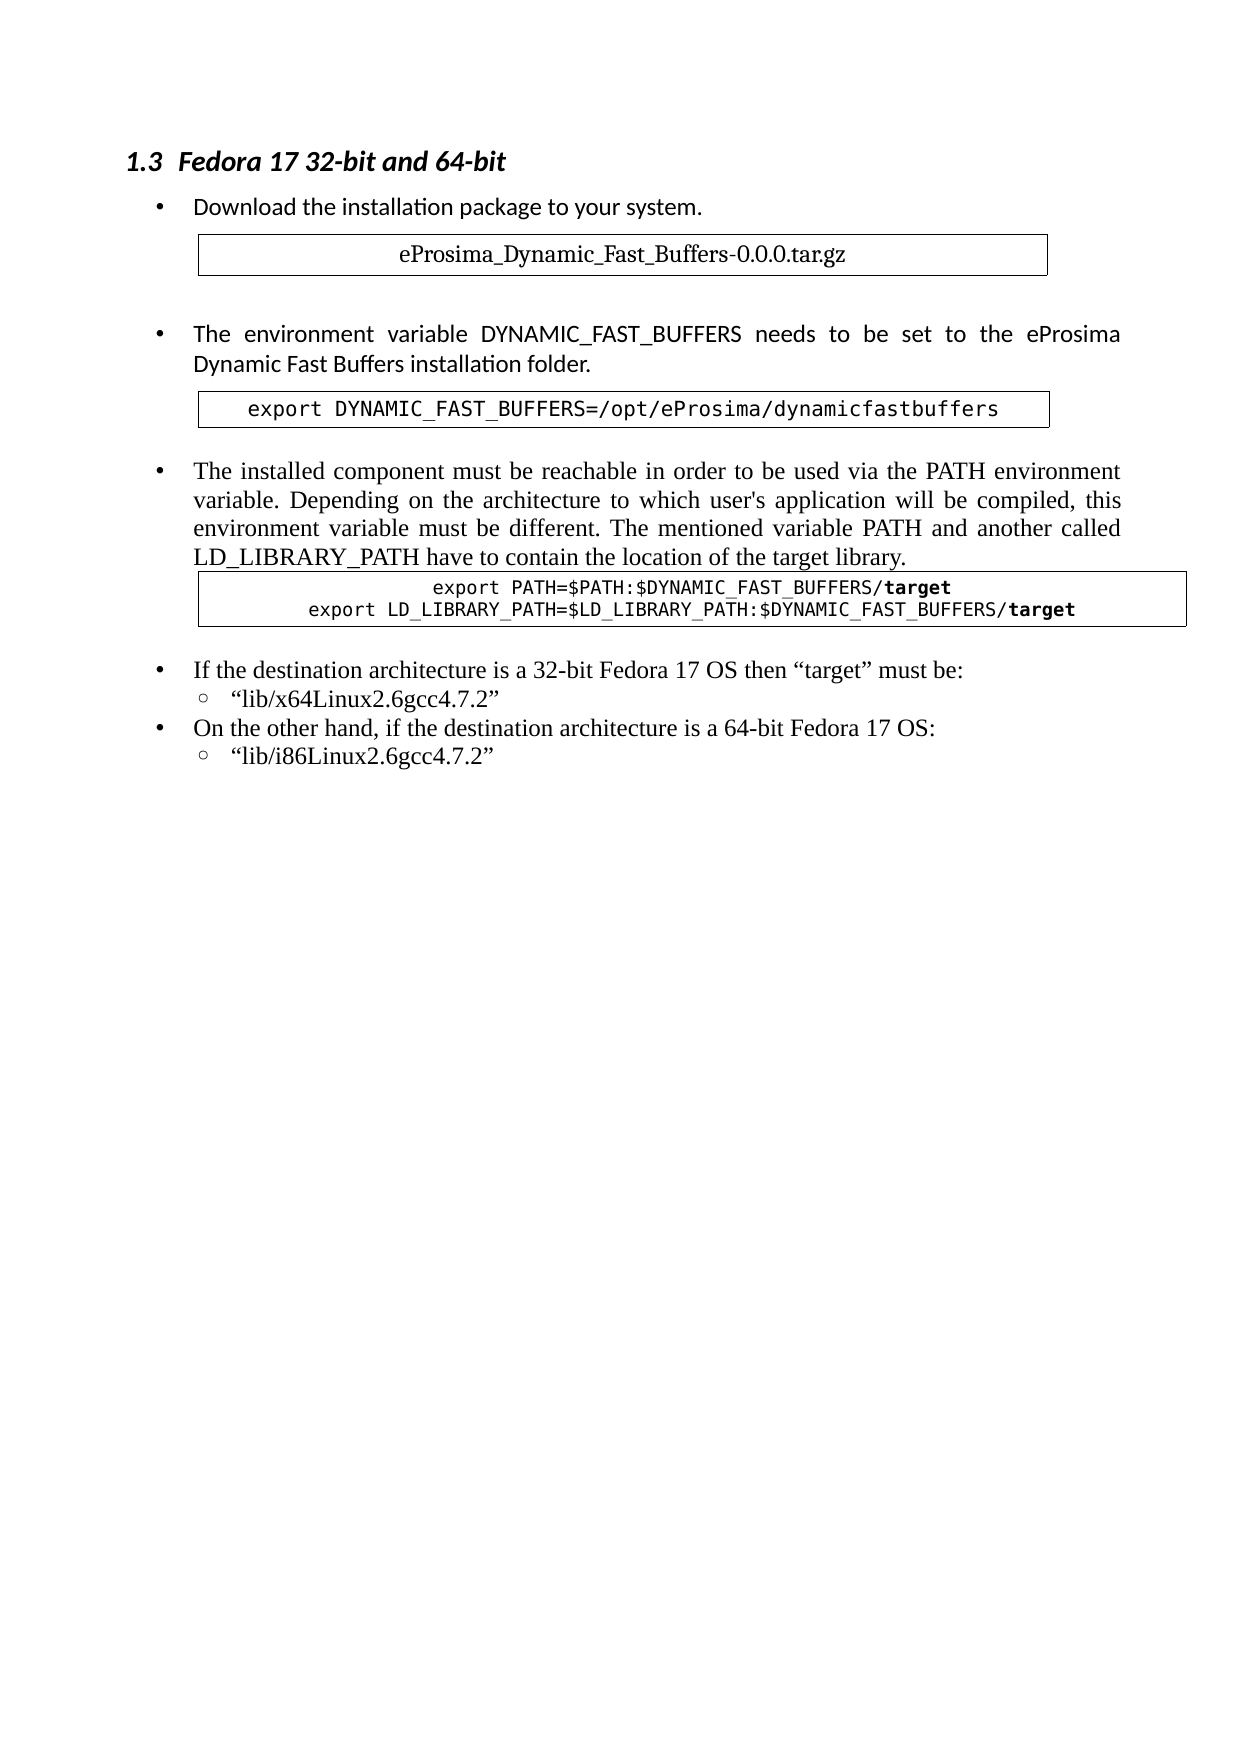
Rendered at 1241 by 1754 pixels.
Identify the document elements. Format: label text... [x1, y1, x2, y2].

table_header export DYNAMIC_FAST_BUFFERS=/opt/eProsima/dynamicfastbuffers [199, 392, 1049, 427]
list The environment variable DYNAMIC_FAST_BUFFERS needs to be set to the eProsima Dynamic Fast Buffers installation folder. [156, 318, 1122, 379]
list Download the installation package to your system. [156, 191, 1122, 222]
subtitle Fedora 17 32-bit and 64-bit [118, 143, 1122, 179]
list “lib/x64Linux2.6gcc4.7.2” [193, 684, 1122, 713]
list On the other hand, if the destination architecture is a 64-bit Fedora 17 OS: [156, 713, 1122, 741]
list If the destination architecture is a 32-bit Fedora 17 OS then “target” must be: [156, 655, 1122, 684]
list The installed component must be reachable in order to be used via the PATH environment variable. Depending on the architecture to which user's application will be compiled, this environment variable must be different. The mentioned variable PATH and another called LD_LIBRARY_PATH have to contain the location of the target library. [156, 456, 1122, 571]
list “lib/i86Linux2.6gcc4.7.2” [193, 741, 1122, 770]
table_header export PATH=$PATH:$DYNAMIC_FAST_BUFFERS/target export LD_LIBRARY_PATH=$LD_LIBRARY_PATH:$DYNAMIC_FAST_BUFFERS/target [199, 572, 1186, 626]
table_header eProsima_Dynamic_Fast_Buffers-0.0.0.tar.gz [199, 235, 1047, 274]
